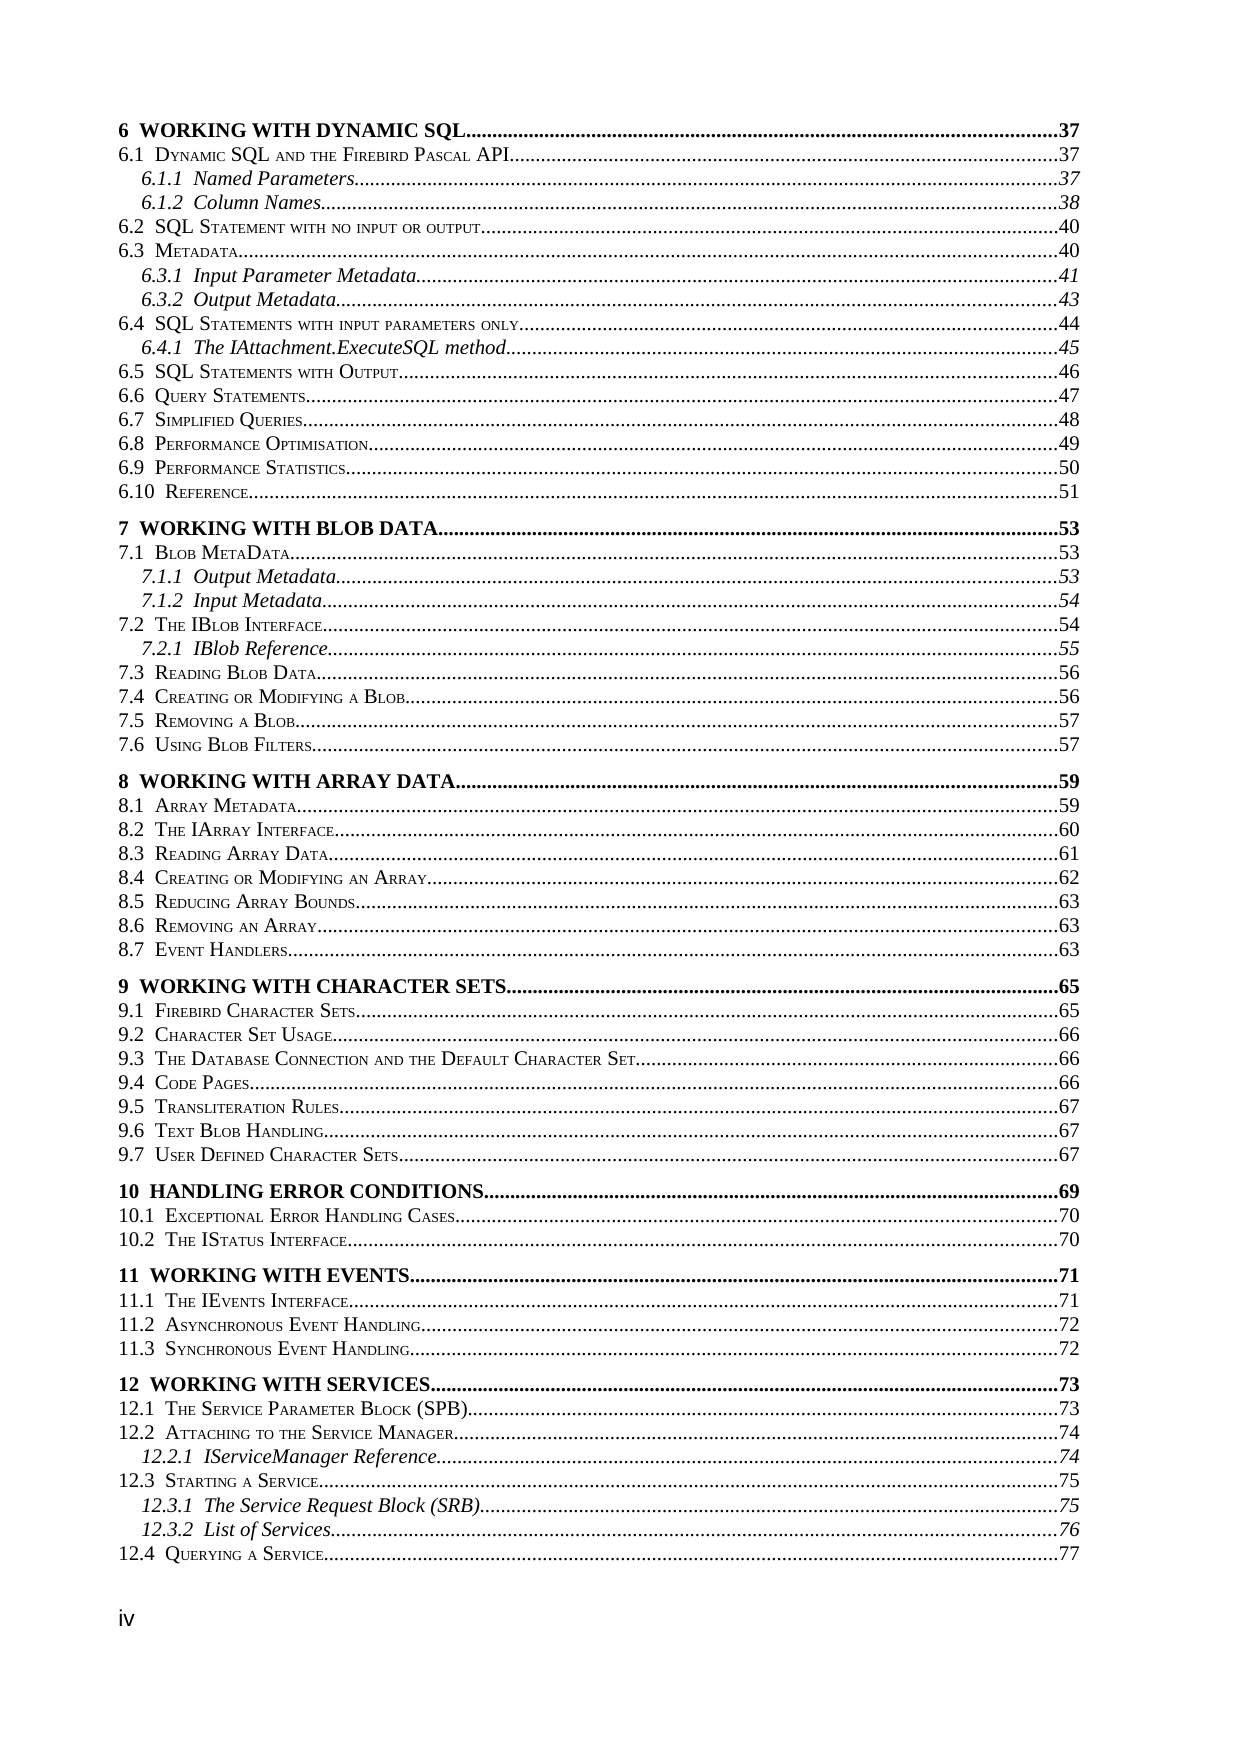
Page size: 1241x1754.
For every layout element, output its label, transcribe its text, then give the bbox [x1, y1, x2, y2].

text 12.1 The Service Parameter Block (SPB) 73 [118, 1396, 1122, 1420]
text 10.2 The IStatus Interface 70 [118, 1227, 1122, 1251]
text 9.1 Firebird Character Sets 65 [118, 998, 1122, 1022]
text 8.7 Event Handlers 63 [118, 937, 1122, 961]
text 12.3.2 List of Services 76 [141, 1517, 1122, 1541]
text 11.1 The IEvents Interface 71 [118, 1287, 1122, 1312]
text 7.5 Removing a Blob 57 [118, 708, 1122, 732]
text 11 Working with Events 71 [118, 1263, 1122, 1287]
text 7.4 Creating or Modifying a Blob 56 [118, 684, 1122, 708]
text 6.3.2 Output Metadata 43 [141, 287, 1122, 311]
text 12.3.1 The Service Request Block (SRB) 75 [141, 1492, 1122, 1517]
text 7 Working with Blob Data 53 [118, 516, 1122, 540]
text 9.3 The Database Connection and the Default Character Set 66 [118, 1046, 1122, 1070]
text 6.2 SQL Statement with no input or output 40 [118, 214, 1122, 238]
text 11.3 Synchronous Event Handling 72 [118, 1336, 1122, 1360]
text 7.2.1 IBlob Reference 55 [141, 636, 1122, 660]
text 12.4 Querying a Service 77 [118, 1541, 1122, 1565]
text 6.1.2 Column Names 38 [141, 190, 1122, 214]
text 8.6 Removing an Array 63 [118, 913, 1122, 937]
text 6.9 Performance Statistics 50 [118, 455, 1122, 479]
text 12.3 Starting a Service 75 [118, 1468, 1122, 1492]
text 10.1 Exceptional Error Handling Cases 70 [118, 1203, 1122, 1227]
text 10 Handling Error Conditions 69 [118, 1179, 1122, 1203]
text 9 Working with Character Sets 65 [118, 974, 1122, 998]
text 6.4 SQL Statements with input parameters only 44 [118, 311, 1122, 335]
text 7.1 Blob MetaData 53 [118, 540, 1122, 564]
text 6.5 SQL Statements with Output 46 [118, 359, 1122, 383]
text 6.8 Performance Optimisation 49 [118, 431, 1122, 455]
text 6 Working with Dynamic SQL 37 [118, 118, 1122, 142]
text 9.6 Text Blob Handling 67 [118, 1118, 1122, 1142]
text 6.3 Metadata 40 [118, 238, 1122, 262]
text 8.3 Reading Array Data 61 [118, 841, 1122, 865]
text 9.4 Code Pages 66 [118, 1070, 1122, 1094]
text 6.3.1 Input Parameter Metadata 41 [141, 262, 1122, 287]
text 6.1.1 Named Parameters 37 [141, 166, 1122, 190]
text 7.3 Reading Blob Data 56 [118, 660, 1122, 684]
text 7.6 Using Blob Filters 57 [118, 732, 1122, 756]
text 12.2.1 IServiceManager Reference 74 [141, 1444, 1122, 1468]
text 8.5 Reducing Array Bounds 63 [118, 889, 1122, 913]
text 9.7 User Defined Character Sets 67 [118, 1142, 1122, 1166]
text 8 Working with Array Data 59 [118, 769, 1122, 793]
text 6.4.1 The IAttachment.ExecuteSQL method 45 [141, 335, 1122, 359]
text 6.7 Simplified Queries 48 [118, 407, 1122, 431]
text 6.6 Query Statements 47 [118, 383, 1122, 407]
text 7.2 The IBlob Interface 54 [118, 612, 1122, 636]
text 7.1.1 Output Metadata 53 [141, 564, 1122, 588]
text 7.1.2 Input Metadata 54 [141, 588, 1122, 612]
text 6.10 Reference 51 [118, 479, 1122, 503]
text 11.2 Asynchronous Event Handling 72 [118, 1312, 1122, 1336]
text 8.4 Creating or Modifying an Array 62 [118, 865, 1122, 889]
text 6.1 Dynamic SQL and the Firebird Pascal API 37 [118, 142, 1122, 166]
text 9.5 Transliteration Rules 67 [118, 1094, 1122, 1118]
text 12.2 Attaching to the Service Manager 74 [118, 1420, 1122, 1444]
text 9.2 Character Set Usage 66 [118, 1022, 1122, 1046]
text 12 Working with Services 73 [118, 1372, 1122, 1396]
text 8.1 Array Metadata 59 [118, 793, 1122, 817]
text 8.2 The IArray Interface 60 [118, 817, 1122, 841]
